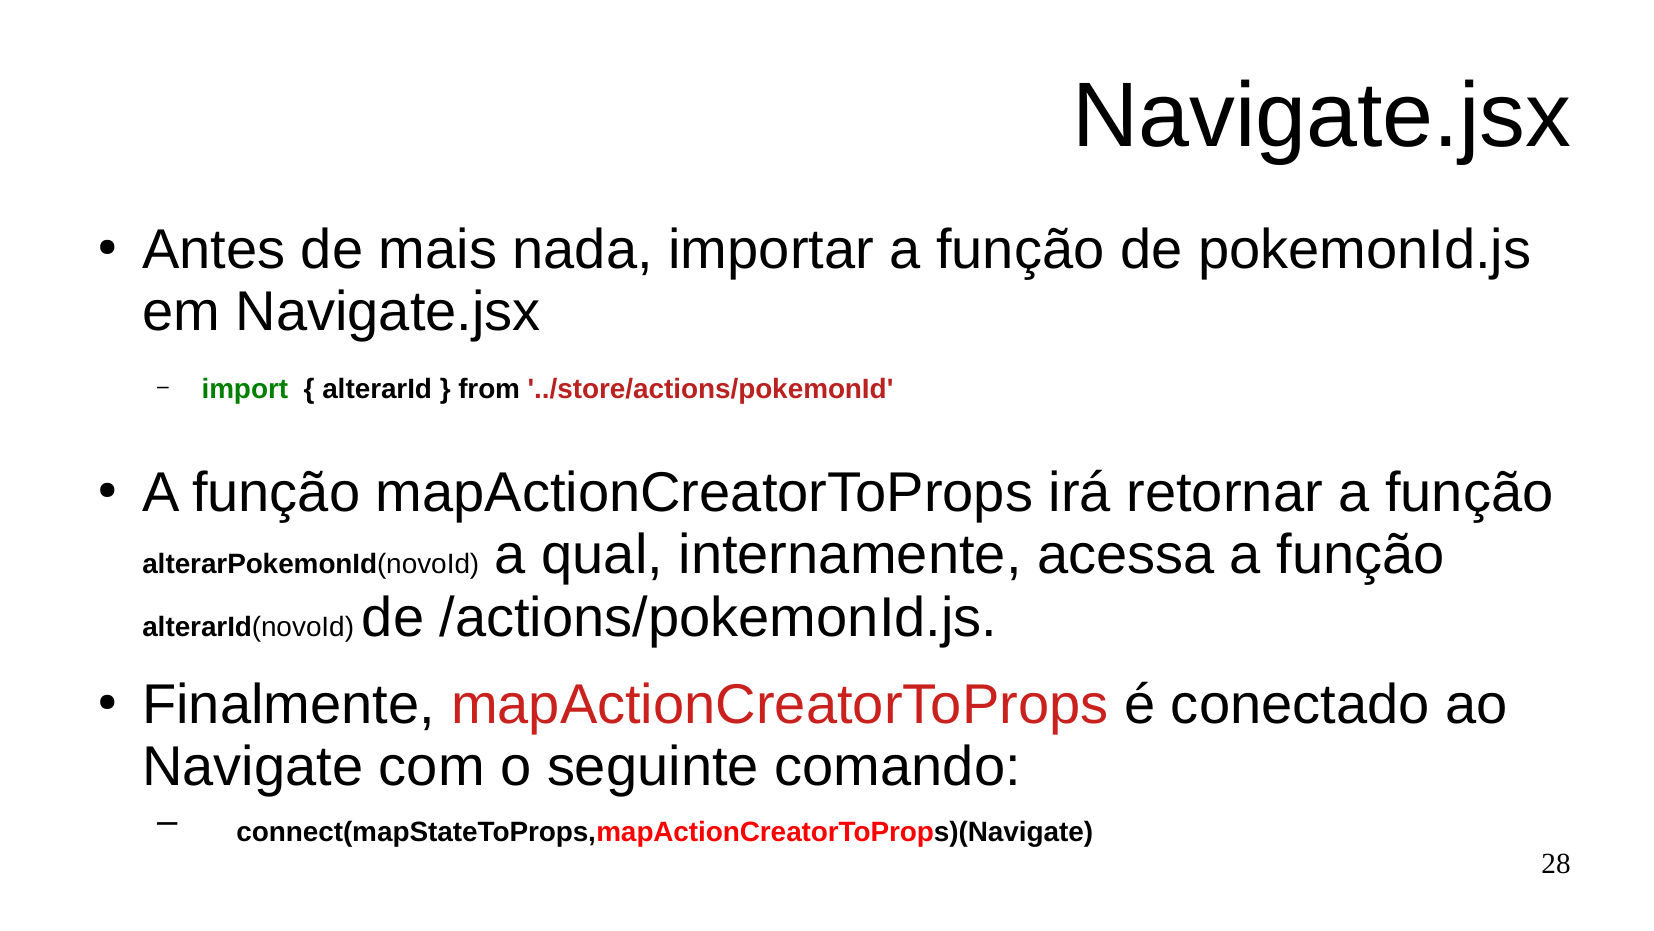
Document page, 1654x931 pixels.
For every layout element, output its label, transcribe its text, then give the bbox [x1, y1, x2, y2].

title Navigate.jsx [84, 37, 1573, 193]
list Antes de mais nada, importar a função de pokemonId.js em Navigate.jsx import { alterarId } from '../store/actions/pokemonId' A função mapActionCreatorToProps irá retornar a função alterarPokemonId(novoId) a qual, internamente, acessa a função alterarId(novoId) de /actions/pokemonId.js. Finalmente, mapActionCreatorToProps é conectado ao Navigate com o seguinte comando: connect(mapStateToProps,mapActionCreatorToProps)(Navigate) [82, 217, 1571, 859]
